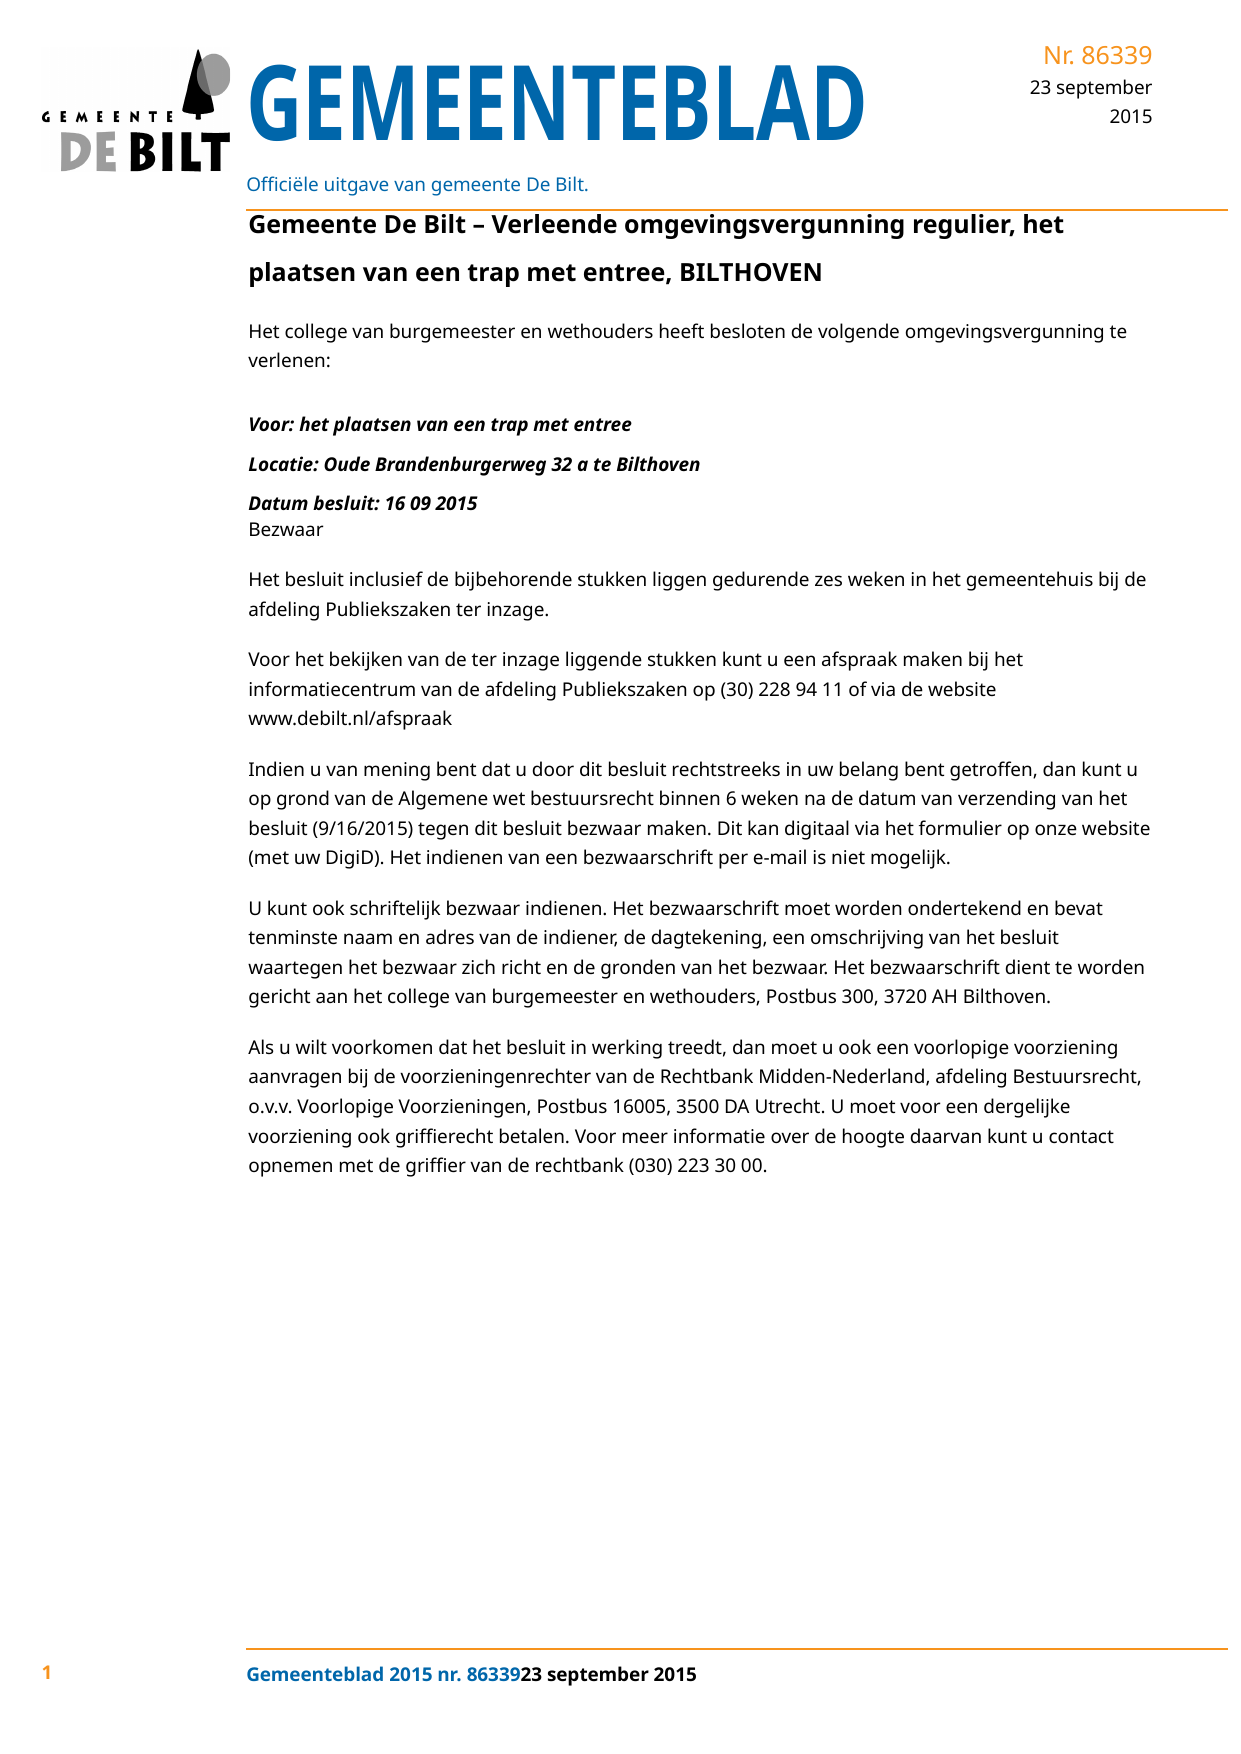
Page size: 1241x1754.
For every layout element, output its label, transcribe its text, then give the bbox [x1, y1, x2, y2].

text Het besluit inclusief de bijbehorende stukken liggen gedurende zes weken in het gemeentehuis bij de afdeling Publiekszaken ter inzage. [248, 566, 1152, 621]
text Indien u van mening bent dat u door dit besluit rechtstreeks in uw belang bent getroffen, dan kunt u op grond van de Algemene wet bestuursrecht binnen 6 weken na de datum van verzending van het besluit (9/16/2015) tegen dit besluit bezwaar maken. Dit kan digitaal via het formulier op onze website (met uw DigiD). Het indienen van een bezwaarschrift per e-mail is niet mogelijk. [248, 756, 1152, 870]
text Het college van burgemeester en wethouders heeft besloten de volgende omgevingsvergunning te verlenen: [248, 318, 1152, 373]
text Datum besluit: 16 09 2015 [248, 490, 1152, 516]
picture [41, 47, 231, 172]
text Voor het bekijken van de ter inzage liggende stukken kunt u een afspraak maken bij het informatiecentrum van de afdeling Publiekszaken op (30) 228 94 11 of via de website www.debilt.nl/afspraak [248, 646, 1152, 731]
text Bezwaar [248, 516, 1152, 541]
text Gemeente De Bilt – Verleende omgevingsvergunning regulier, het plaatsen van een trap met entree, BILTHOVEN [248, 211, 1152, 288]
text Als u wilt voorkomen dat het besluit in werking treedt, dan moet u ook een voorlopige voorziening aanvragen bij de voorzieningenrechter van de Rechtbank Midden-Nederland, afdeling Bestuursrecht, o.v.v. Voorlopige Voorzieningen, Postbus 16005, 3500 DA Utrecht. U moet voor een dergelijke voorziening ook griffierecht betalen. Voor meer informatie over de hoogte daarvan kunt u contact opnemen met de griffier van de rechtbank (030) 223 30 00. [248, 1034, 1152, 1178]
text Voor: het plaatsen van een trap met entree [248, 411, 1152, 437]
text U kunt ook schriftelijk bezwaar indienen. Het bezwaarschrift moet worden ondertekend en bevat tenminste naam en adres van de indiener, de dagtekening, een omschrijving van het besluit waartegen het bezwaar zich richt en de gronden van het bezwaar. Het bezwaarschrift dient te worden gericht aan het college van burgemeester en wethouders, Postbus 300, 3720 AH Bilthoven. [248, 895, 1152, 1009]
text Locatie: Oude Brandenburgerweg 32 a te Bilthoven [248, 451, 1152, 476]
